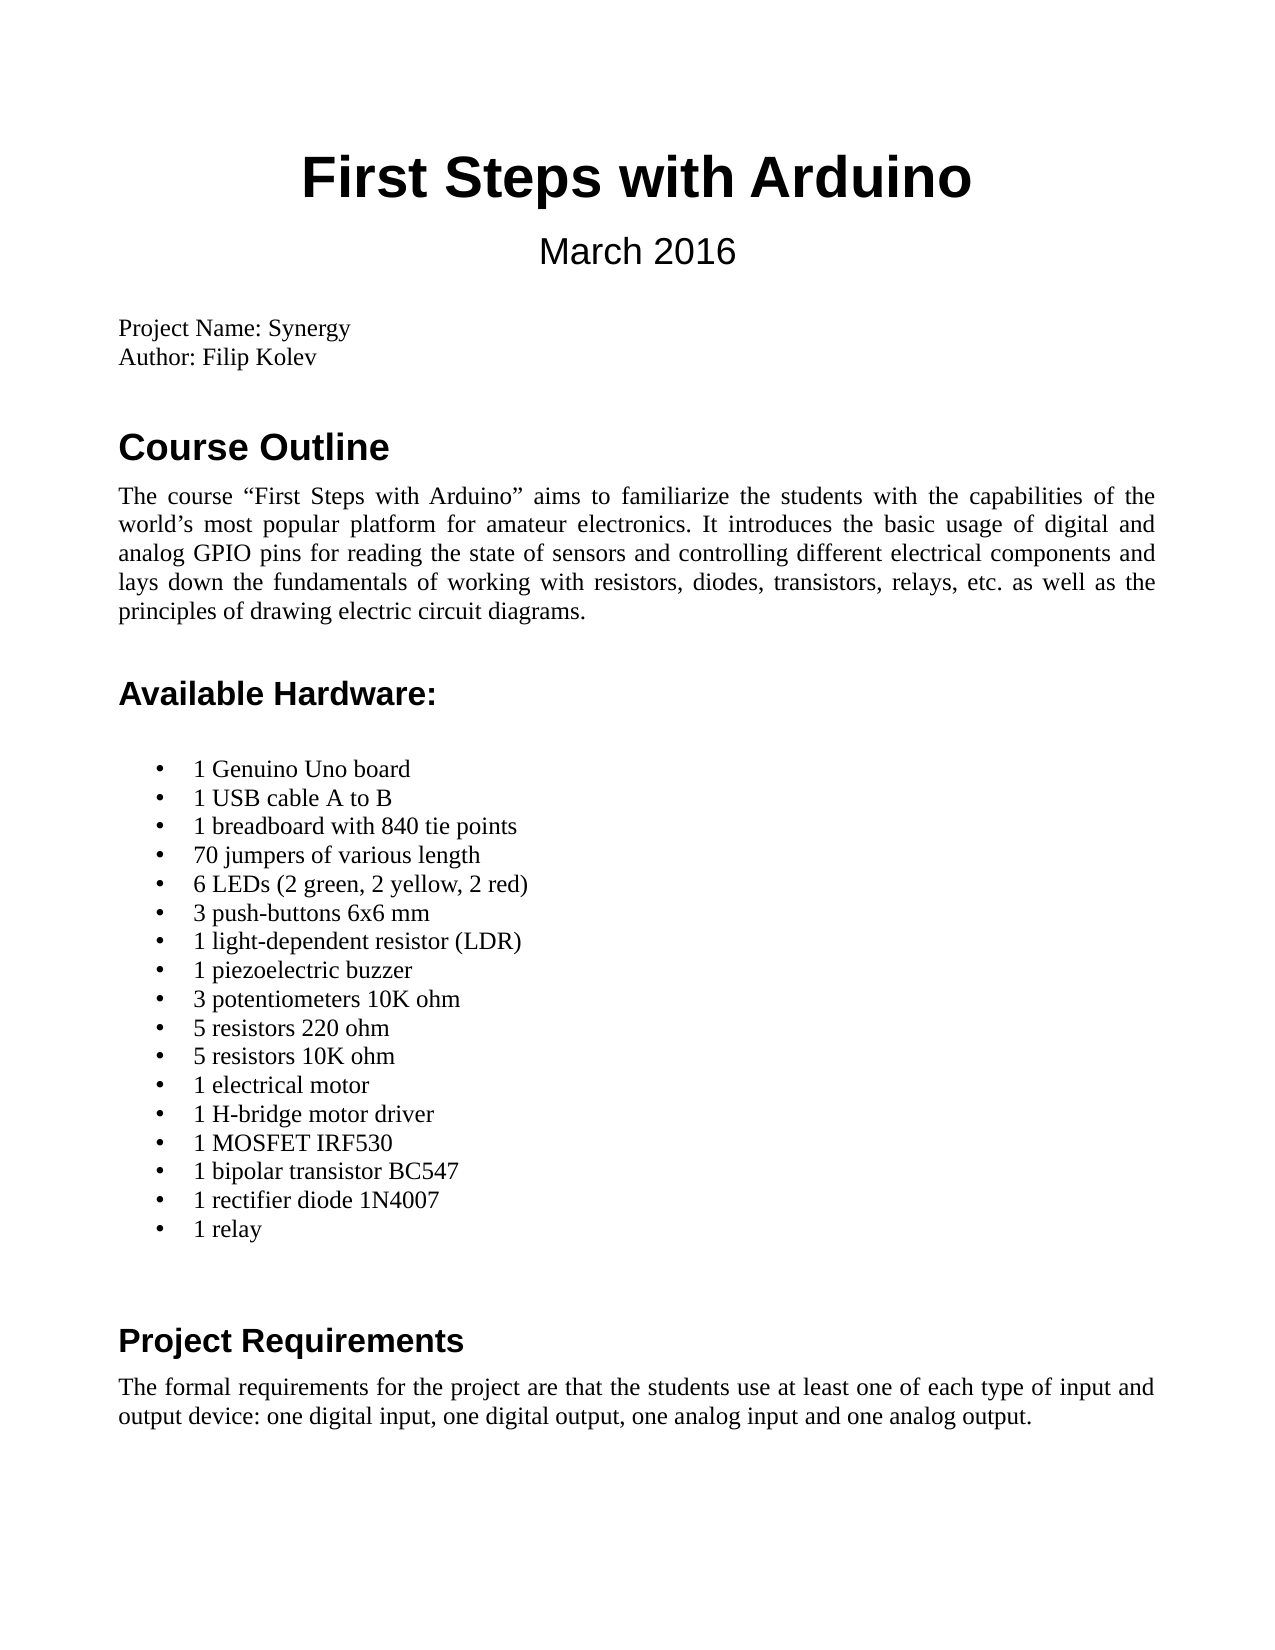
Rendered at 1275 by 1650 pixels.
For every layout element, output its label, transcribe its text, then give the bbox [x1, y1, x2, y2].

list 5 resistors 10K ohm [156, 1041, 1157, 1070]
list 5 resistors 220 ohm [156, 1013, 1157, 1041]
list 3 potentiometers 10K ohm [156, 984, 1157, 1013]
list 1 rectifier diode 1N4007 [156, 1185, 1157, 1214]
list 1 bipolar transistor BC547 [156, 1156, 1157, 1185]
text Author: Filip Kolev [118, 342, 1157, 371]
subtitle March 2016 [118, 229, 1157, 272]
text The formal requirements for the project are that the students use at least one of each type of input and output device: one digital input, one digital output, one analog input and one analog output. [118, 1372, 1157, 1430]
subtitle Course Outline [118, 424, 1157, 468]
list 1 electrical motor [156, 1070, 1157, 1099]
text Project Name: Synergy [118, 313, 1157, 342]
list 1 light-dependent resistor (LDR) [156, 926, 1157, 955]
list 3 push-buttons 6x6 mm [156, 898, 1157, 926]
subtitle Available Hardware: [118, 674, 1157, 713]
list 1 piezoelectric buzzer [156, 955, 1157, 984]
list 6 LEDs (2 green, 2 yellow, 2 red) [156, 869, 1157, 898]
text The course “First Steps with Arduino” aims to familiarize the students with the capabilities of the world’s most popular platform for amateur electronics. It introduces the basic usage of digital and analog GPIO pins for reading the state of sensors and controlling different electrical components and lays down the fundamentals of working with resistors, diodes, transistors, relays, etc. as well as the principles of drawing electric circuit diagrams. [118, 481, 1157, 624]
list 1 relay [156, 1214, 1157, 1243]
list 1 MOSFET IRF530 [156, 1128, 1157, 1156]
list 70 jumpers of various length [156, 840, 1157, 869]
list 1 H-bridge motor driver [156, 1099, 1157, 1128]
list 1 USB cable А to В [156, 783, 1157, 811]
title First Steps with Arduino [118, 143, 1157, 210]
list 1 breadboard with 840 tie points [156, 811, 1157, 840]
subtitle Project Requirements [118, 1321, 1157, 1360]
list 1 Genuino Uno board [156, 754, 1157, 783]
